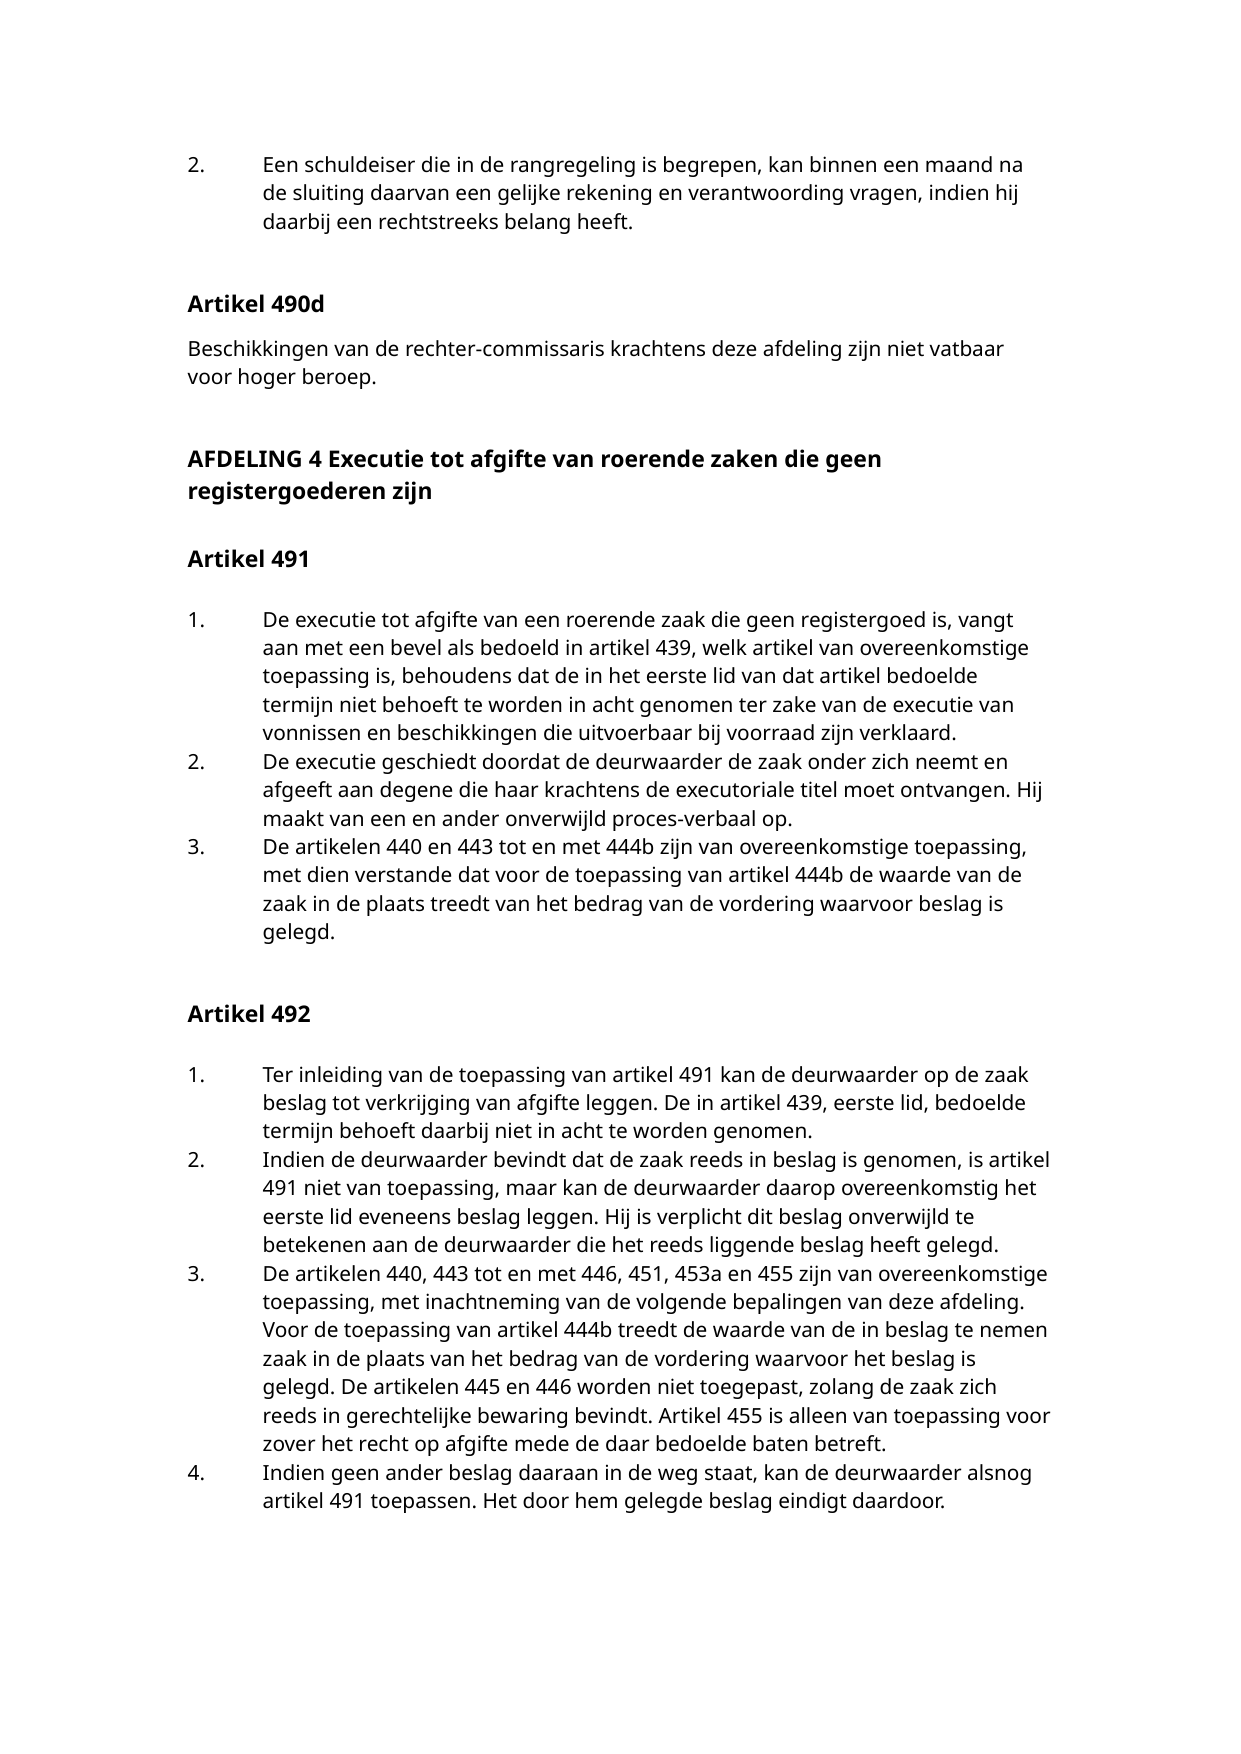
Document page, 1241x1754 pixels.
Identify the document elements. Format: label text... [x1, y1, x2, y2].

list De executie geschiedt doordat de deurwaarder de zaak onder zich neemt en afgeeft aan degene die haar krachtens de executoriale titel moet ontvangen. Hij maakt van een en ander onverwijld proces-verbaal op. [187, 747, 1053, 832]
subtitle Artikel 490d [187, 288, 1053, 319]
subtitle Artikel 492 [187, 998, 1053, 1030]
subtitle AFDELING 4 Executie tot afgifte van roerende zaken die geen registergoederen zijn [187, 443, 1053, 506]
list Indien de deurwaarder bevindt dat de zaak reeds in beslag is genomen, is artikel 491 niet van toepassing, maar kan de deurwaarder daarop overeenkomstig het eerste lid eveneens beslag leggen. Hij is verplicht dit beslag onverwijld te betekenen aan de deurwaarder die het reeds liggende beslag heeft gelegd. [187, 1145, 1053, 1259]
subtitle Artikel 491 [187, 543, 1053, 575]
list Een schuldeiser die in de rangregeling is begrepen, kan binnen een maand na de sluiting daarvan een gelijke rekening en verantwoording vragen, indien hij daarbij een rechtstreeks belang heeft. [187, 150, 1053, 235]
list Ter inleiding van de toepassing van artikel 491 kan de deurwaarder op de zaak beslag tot verkrijging van afgifte leggen. De in artikel 439, eerste lid, bedoelde termijn behoeft daarbij niet in acht te worden genomen. [187, 1060, 1053, 1145]
text Beschikkingen van de rechter-commissaris krachtens deze afdeling zijn niet vatbaar voor hoger beroep. [187, 334, 1053, 391]
list De executie tot afgifte van een roerende zaak die geen registergoed is, vangt aan met een bevel als bedoeld in artikel 439, welk artikel van overeenkomstige toepassing is, behoudens dat de in het eerste lid van dat artikel bedoelde termijn niet behoeft te worden in acht genomen ter zake van de executie van vonnissen en beschikkingen die uitvoerbaar bij voorraad zijn verklaard. [187, 605, 1053, 747]
list De artikelen 440 en 443 tot en met 444b zijn van overeenkomstige toepassing, met dien verstande dat voor de toepassing van artikel 444b de waarde van de zaak in de plaats treedt van het bedrag van de vordering waarvoor beslag is gelegd. [187, 832, 1053, 946]
list Indien geen ander beslag daaraan in de weg staat, kan de deurwaarder alsnog artikel 491 toepassen. Het door hem gelegde beslag eindigt daardoor. [187, 1458, 1053, 1515]
list De artikelen 440, 443 tot en met 446, 451, 453a en 455 zijn van overeenkomstige toepassing, met inachtneming van de volgende bepalingen van deze afdeling. Voor de toepassing van artikel 444b treedt de waarde van de in beslag te nemen zaak in de plaats van het bedrag van de vordering waarvoor het beslag is gelegd. De artikelen 445 en 446 worden niet toegepast, zolang de zaak zich reeds in gerechtelijke bewaring bevindt. Artikel 455 is alleen van toepassing voor zover het recht op afgifte mede de daar bedoelde baten betreft. [187, 1259, 1053, 1458]
